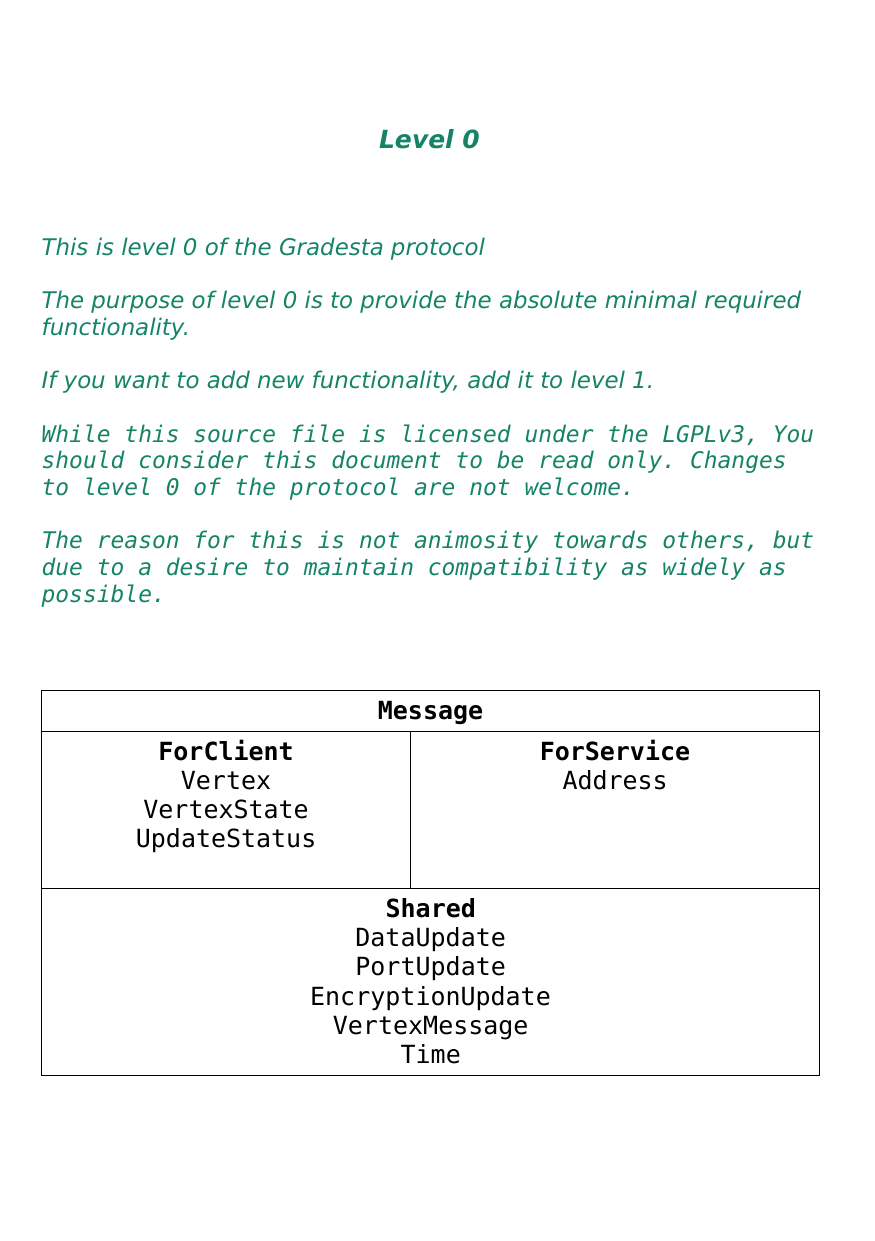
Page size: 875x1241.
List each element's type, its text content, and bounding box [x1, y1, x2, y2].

text The purpose of level 0 is to provide the absolute minimal required functionality. [41, 288, 819, 341]
text The reason for this is not animosity towards others, but due to a desire to maintain compatibility as widely as possible. [41, 528, 819, 608]
text Level 0 [41, 125, 819, 154]
table_cell Shared DataUpdate PortUpdate EncryptionUpdate VertexMessage Time [42, 889, 819, 1075]
table_cell ForService Address [411, 732, 819, 888]
text While this source file is licensed under the LGPLv3, You should consider this document to be read only. Changes to level 0 of the protocol are not welcome. [41, 421, 819, 501]
text If you want to add new functionality, add it to level 1. [41, 368, 819, 394]
table_cell ForClient Vertex VertexState UpdateStatus [42, 732, 410, 888]
text This is level 0 of the Gradesta protocol [41, 234, 819, 261]
table_header Message [42, 691, 819, 731]
